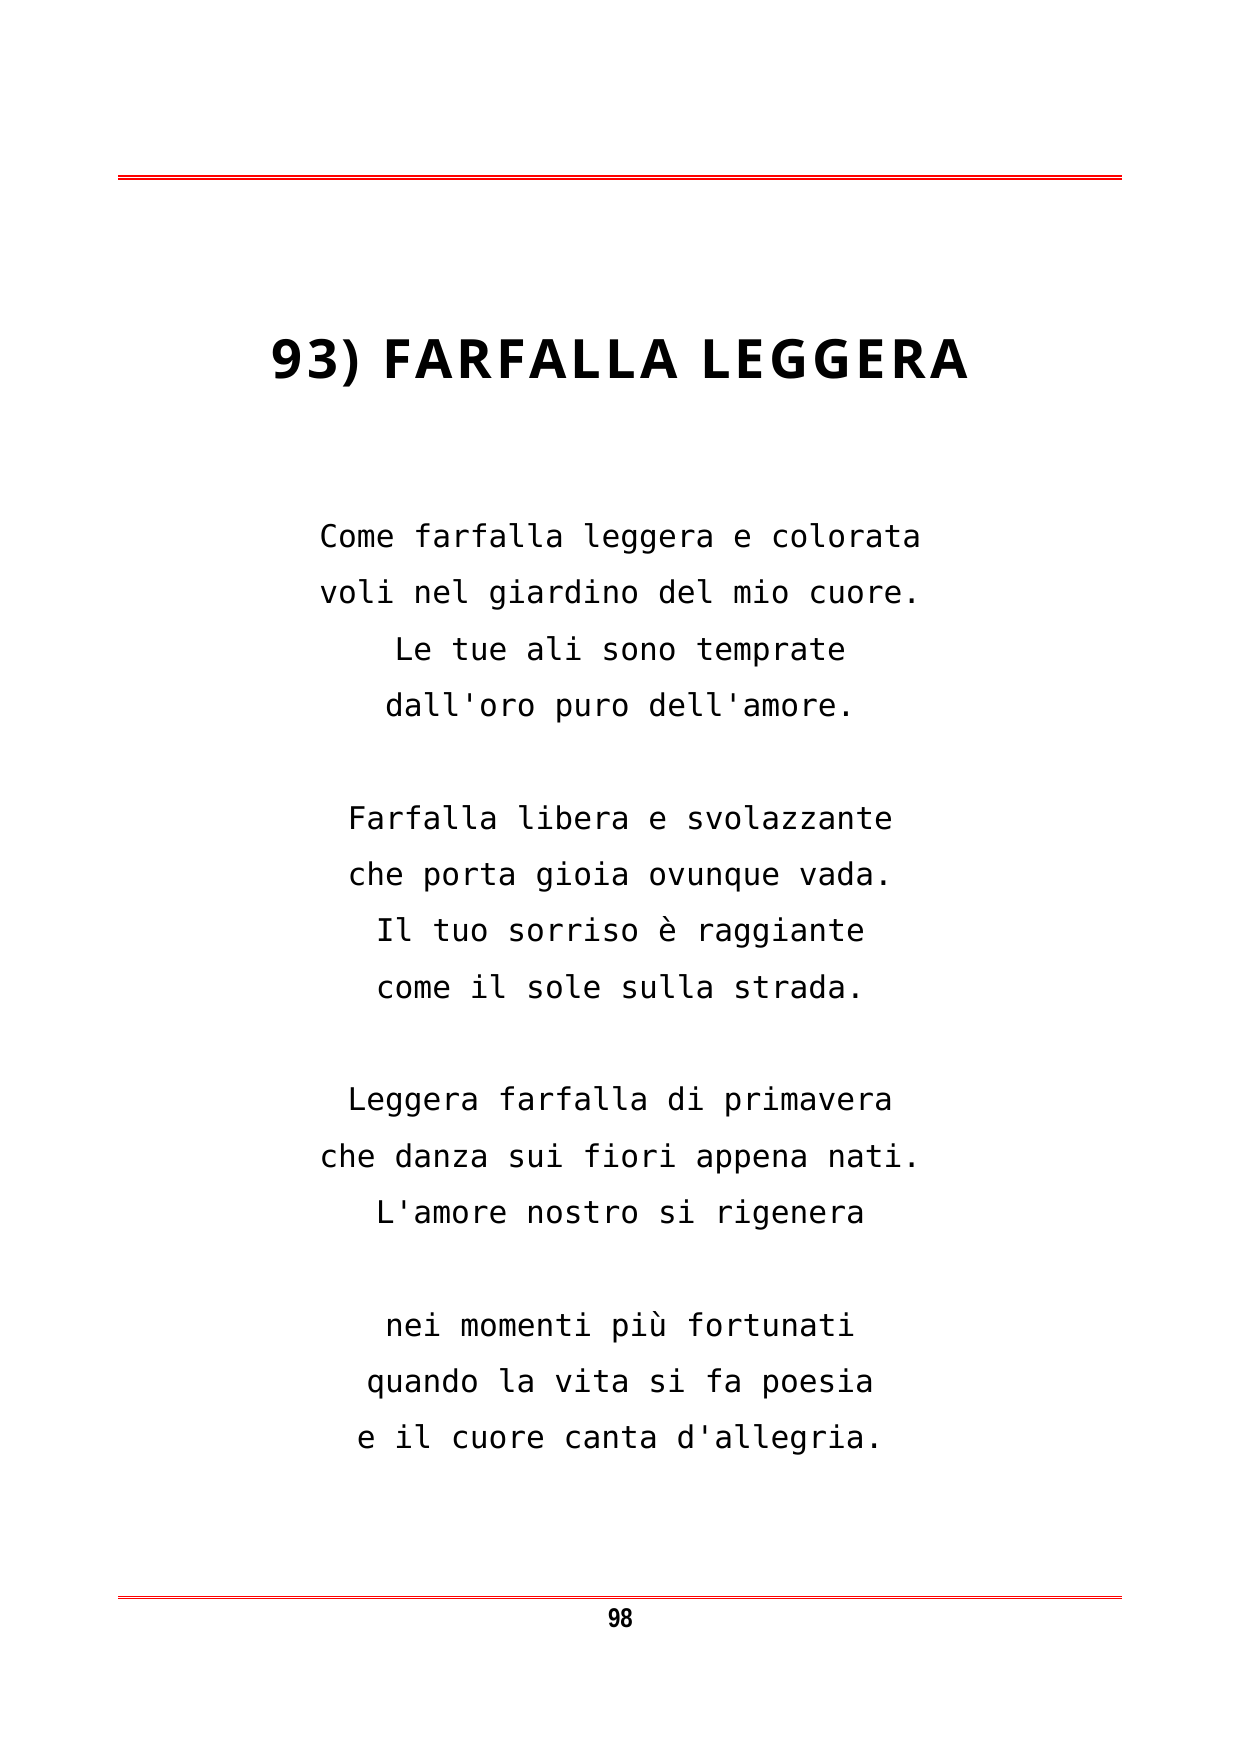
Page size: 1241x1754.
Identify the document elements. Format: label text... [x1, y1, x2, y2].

text Leggera farfalla di primavera [118, 1082, 1122, 1118]
text che danza sui fiori appena nati. [118, 1138, 1122, 1174]
text e il cuore canta d'allegria. [118, 1420, 1122, 1456]
text quando la vita si fa poesia [118, 1363, 1122, 1400]
text dall'oro puro dell'amore. [118, 687, 1122, 724]
text che porta gioia ovunque vada. [118, 856, 1122, 893]
text Le tue ali sono temprate [118, 631, 1122, 667]
text Come farfalla leggera e colorata [118, 518, 1122, 554]
text Il tuo sorriso è raggiante [118, 913, 1122, 949]
text nei momenti più fortunati [118, 1307, 1122, 1343]
text voli nel giardino del mio cuore. [118, 574, 1122, 611]
text Farfalla libera e svolazzante [118, 800, 1122, 836]
text L'amore nostro si rigenera [118, 1194, 1122, 1231]
title 93) Farfalla leggera [118, 321, 1122, 394]
text come il sole sulla strada. [118, 969, 1122, 1005]
